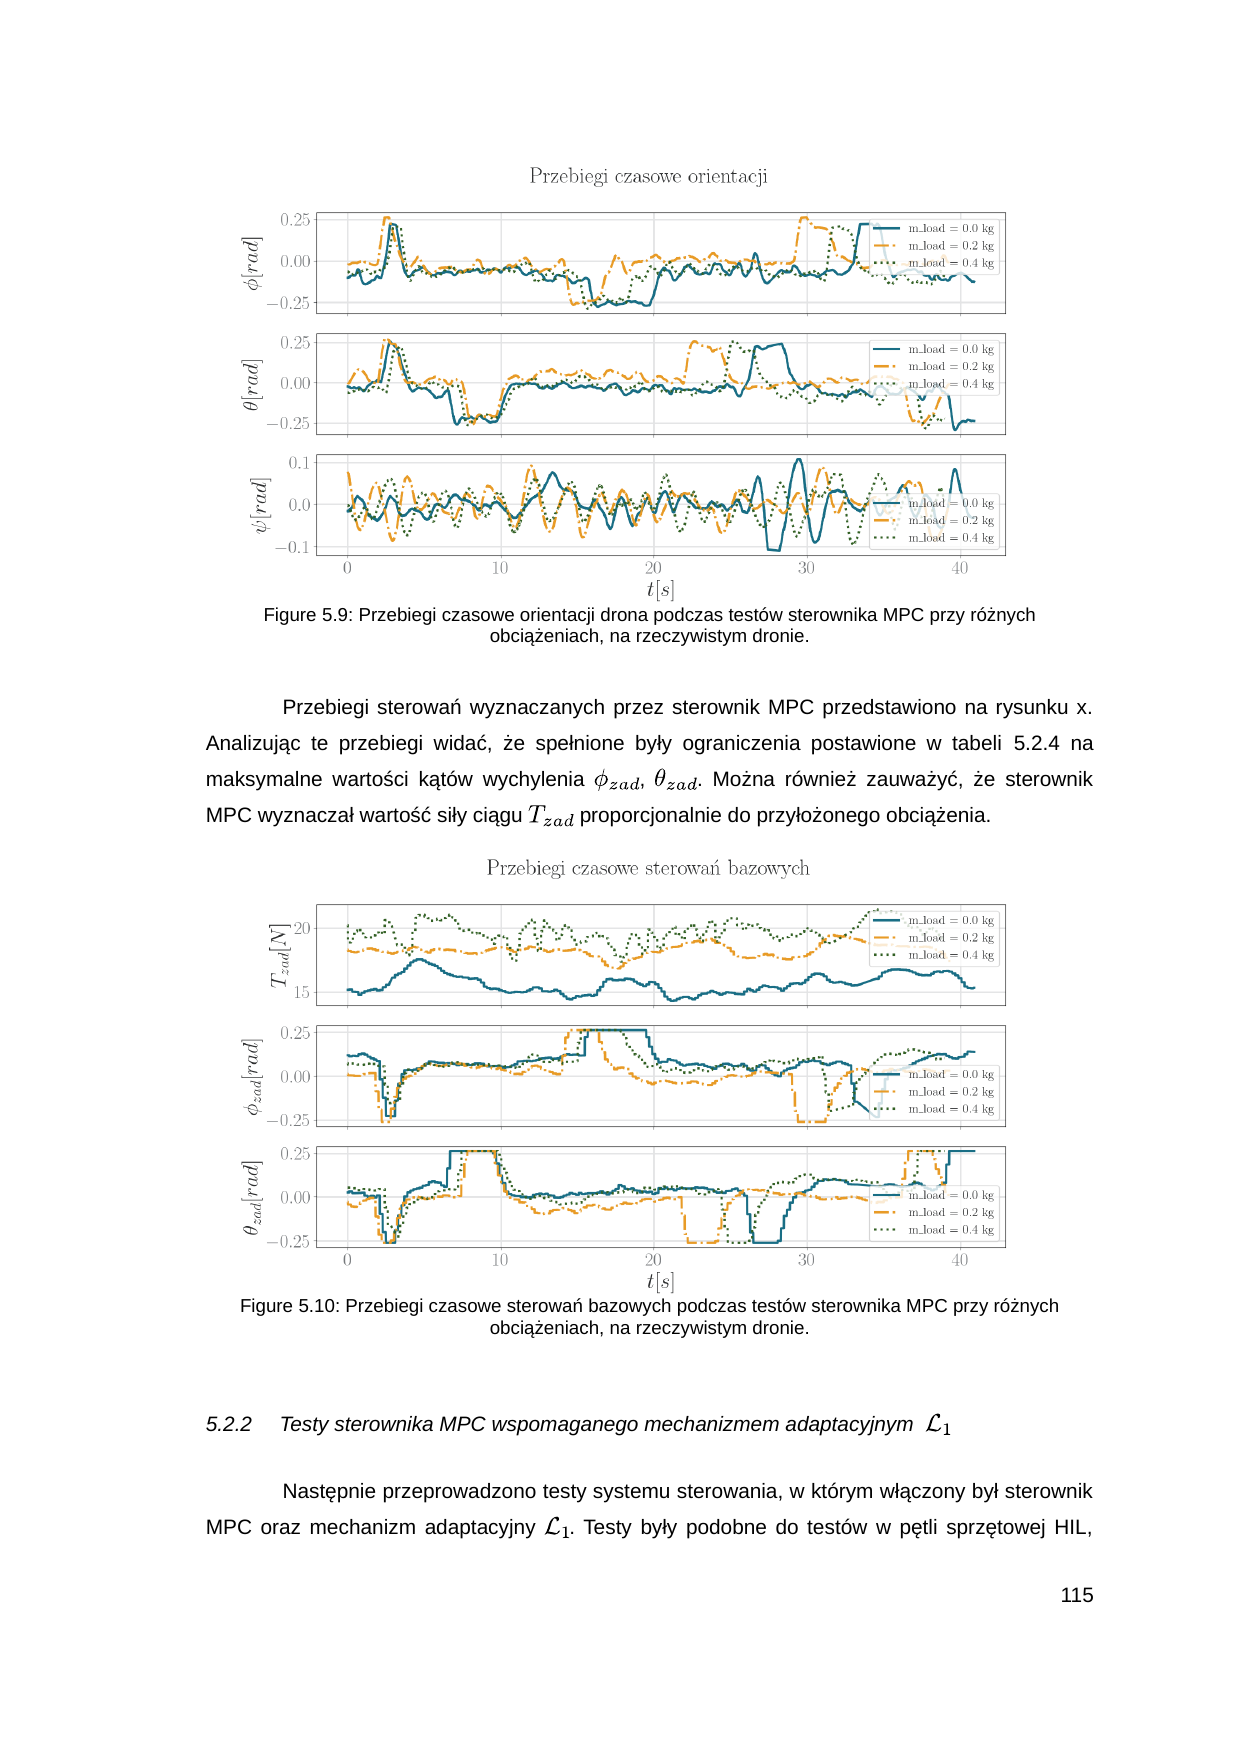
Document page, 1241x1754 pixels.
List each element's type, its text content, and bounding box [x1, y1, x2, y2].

text Przebiegi sterowań wyznaczanych przez sterownik MPC przedstawiono na rysunku x. Analizując te przebiegi widać, że spełnione były ograniczenia postawione w tabeli 5.2.4 na maksymalne wartości kątów wychylenia , . Można również zauważyć, że sterownik MPC wyznaczał wartość siły ciągu proporcjonalnie do przyłożonego obciążenia. [206, 694, 1093, 827]
text Następnie przeprowadzono testy systemu sterowania, w którym włączony był sterownik MPC oraz mechanizm adaptacyjny . Testy były podobne do testów w pętli sprzętowej HIL, [206, 1478, 1093, 1538]
subtitle Testy sterownika MPC wspomaganego mechanizmem adaptacyjnym [206, 1411, 1093, 1435]
text Figure 5.9: Przebiegi czasowe orientacji drona podczas testów sterownika MPC przy różnych obciążeniach, na rzeczywistym dronie. [206, 604, 1093, 647]
picture [205, 851, 1094, 1296]
text Figure 5.10: Przebiegi czasowe sterowań bazowych podczas testów sterownika MPC przy różnych obciążeniach, na rzeczywistym dronie. [206, 1296, 1093, 1338]
picture [205, 159, 1094, 604]
